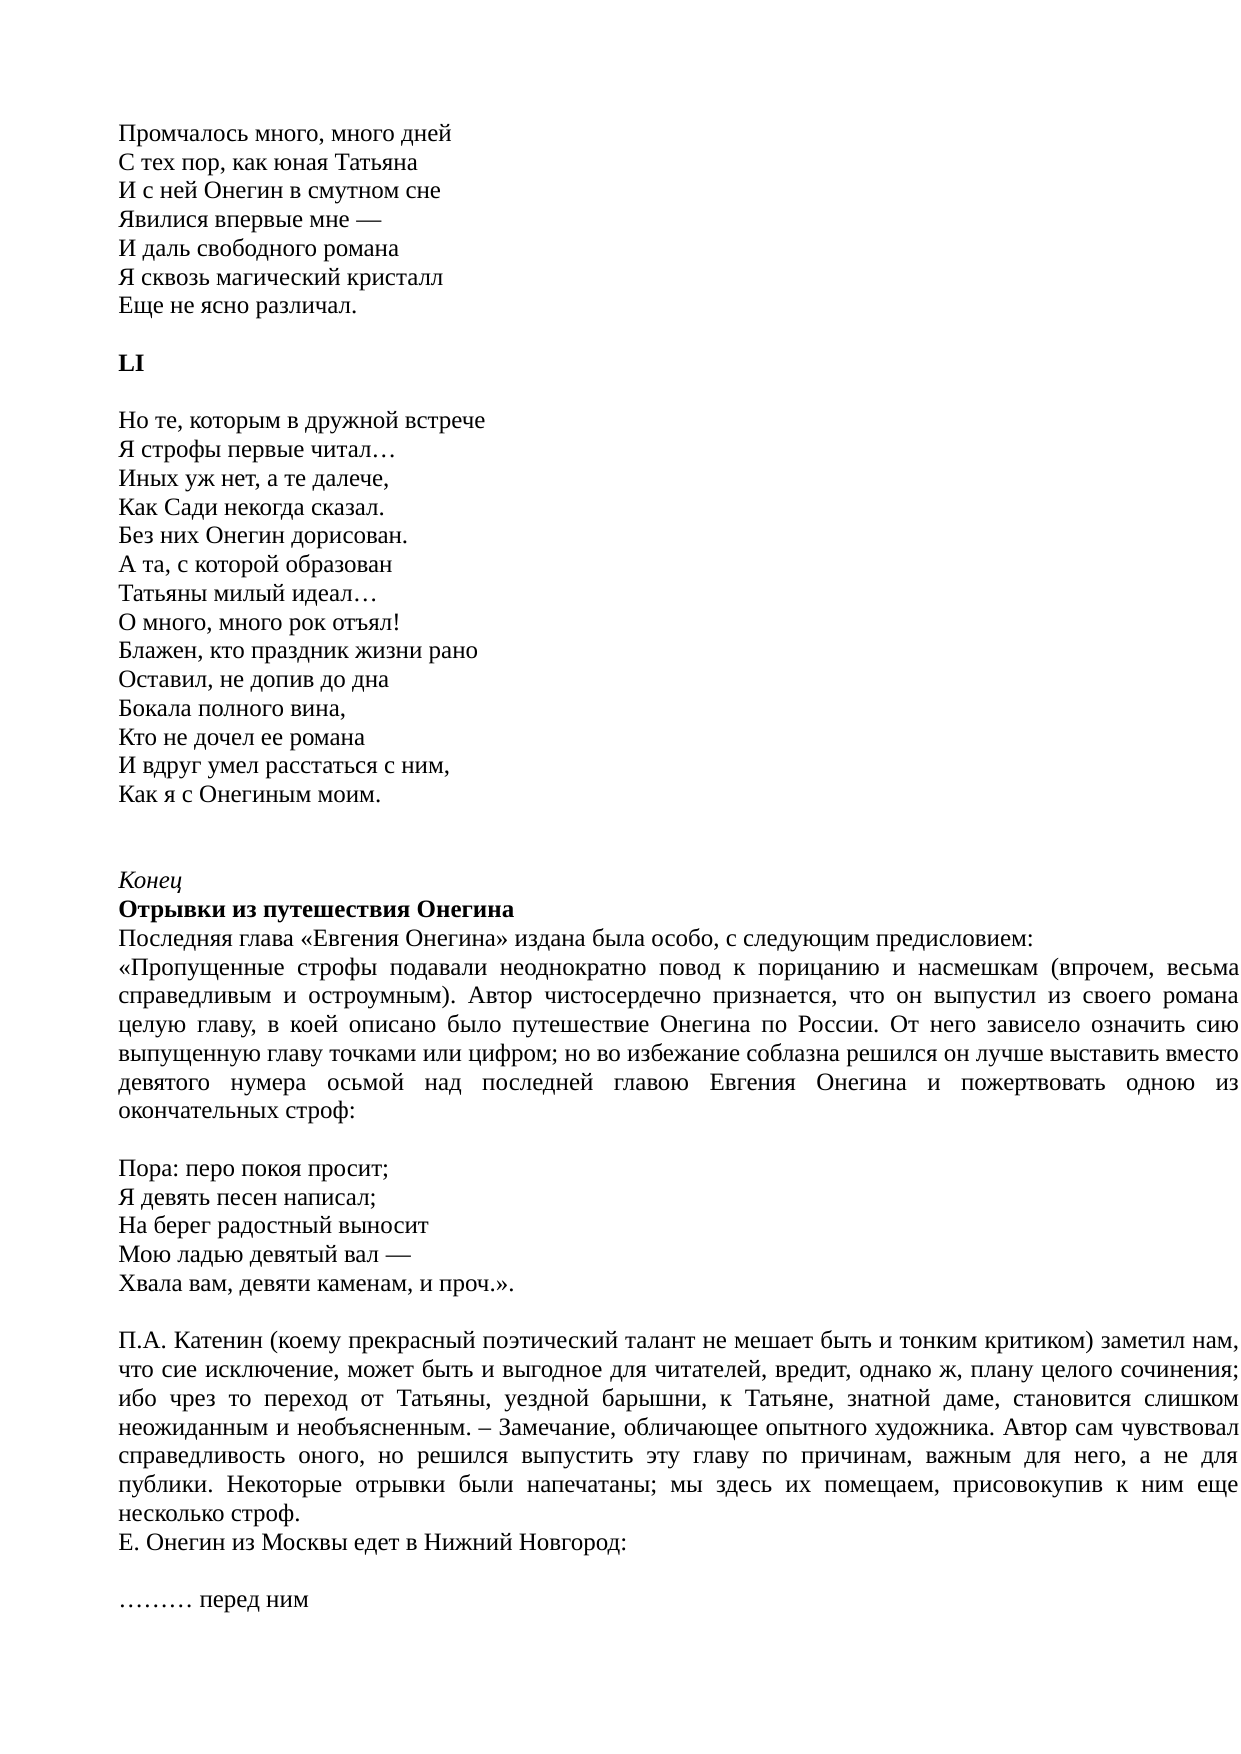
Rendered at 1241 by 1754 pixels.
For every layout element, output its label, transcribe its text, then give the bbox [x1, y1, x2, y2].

text Явилися впервые мне — [118, 204, 1240, 233]
text Конец [118, 866, 1240, 894]
text А та, с которой образован [118, 549, 1240, 578]
text Пора: перо покоя просит; [118, 1153, 1240, 1182]
text И вдруг умел расстаться с ним, [118, 751, 1240, 779]
text Но те, которым в дружной встрече [118, 406, 1240, 434]
text Я девять песен написал; [118, 1182, 1240, 1211]
text На берег радостный выносит [118, 1211, 1240, 1239]
text Оставил, не допив до дна [118, 664, 1240, 693]
text Мою ладью девятый вал — [118, 1239, 1240, 1268]
text Без них Онегин дорисован. [118, 521, 1240, 549]
text Как я с Онегиным моим. [118, 779, 1240, 808]
text Кто не дочел ее романа [118, 722, 1240, 751]
text И даль свободного романа [118, 233, 1240, 262]
text Блажен, кто праздник жизни рано [118, 636, 1240, 664]
text Я строфы первые читал… [118, 434, 1240, 463]
subtitle LI [118, 348, 1240, 377]
text С тех пор, как юная Татьяна [118, 147, 1240, 176]
subtitle Отрывки из путешествия Онегина [118, 894, 1240, 923]
text Последняя глава «Евгения Онегина» издана была особо, с следующим предисловием: [118, 923, 1240, 952]
text ……… перед ним [118, 1584, 1240, 1613]
text О много, много рок отъял! [118, 607, 1240, 636]
text Иных уж нет, а те далече, [118, 463, 1240, 492]
text П.А. Катенин (коему прекрасный поэтический талант не мешает быть и тонким критиком) заметил нам, что сие исключение, может быть и выгодное для читателей, вредит, однако ж, плану целого сочинения; ибо чрез то переход от Татьяны, уездной барышни, к Татьяне, знатной даме, становится слишком неожиданным и необъясненным. – Замечание, обличающее опытного художника. Автор сам чувствовал справедливость оного, но решился выпустить эту главу по причинам, важным для него, а не для публики. Некоторые отрывки были напечатаны; мы здесь их помещаем, присовокупив к ним еще несколько строф. [118, 1326, 1240, 1527]
text Хвала вам, девяти каменам, и проч.». [118, 1268, 1240, 1297]
text И с ней Онегин в смутном сне [118, 176, 1240, 204]
text Е. Онегин из Москвы едет в Нижний Новгород: [118, 1527, 1240, 1556]
text Промчалось много, много дней [118, 118, 1240, 147]
text Я сквозь магический кристалл [118, 262, 1240, 291]
text Как Сади некогда сказал. [118, 492, 1240, 521]
text Бокала полного вина, [118, 693, 1240, 722]
text Еще не ясно различал. [118, 291, 1240, 319]
text «Пропущенные строфы подавали неоднократно повод к порицанию и насмешкам (впрочем, весьма справедливым и остроумным). Автор чистосердечно признается, что он выпустил из своего романа целую главу, в коей описано было путешествие Онегина по России. От него зависело означить сию выпущенную главу точками или цифром; но во избежание соблазна решился он лучше выставить вместо девятого нумера осьмой над последней главою Евгения Онегина и пожертвовать одною из окончательных строф: [118, 952, 1240, 1124]
text Татьяны милый идеал… [118, 578, 1240, 607]
